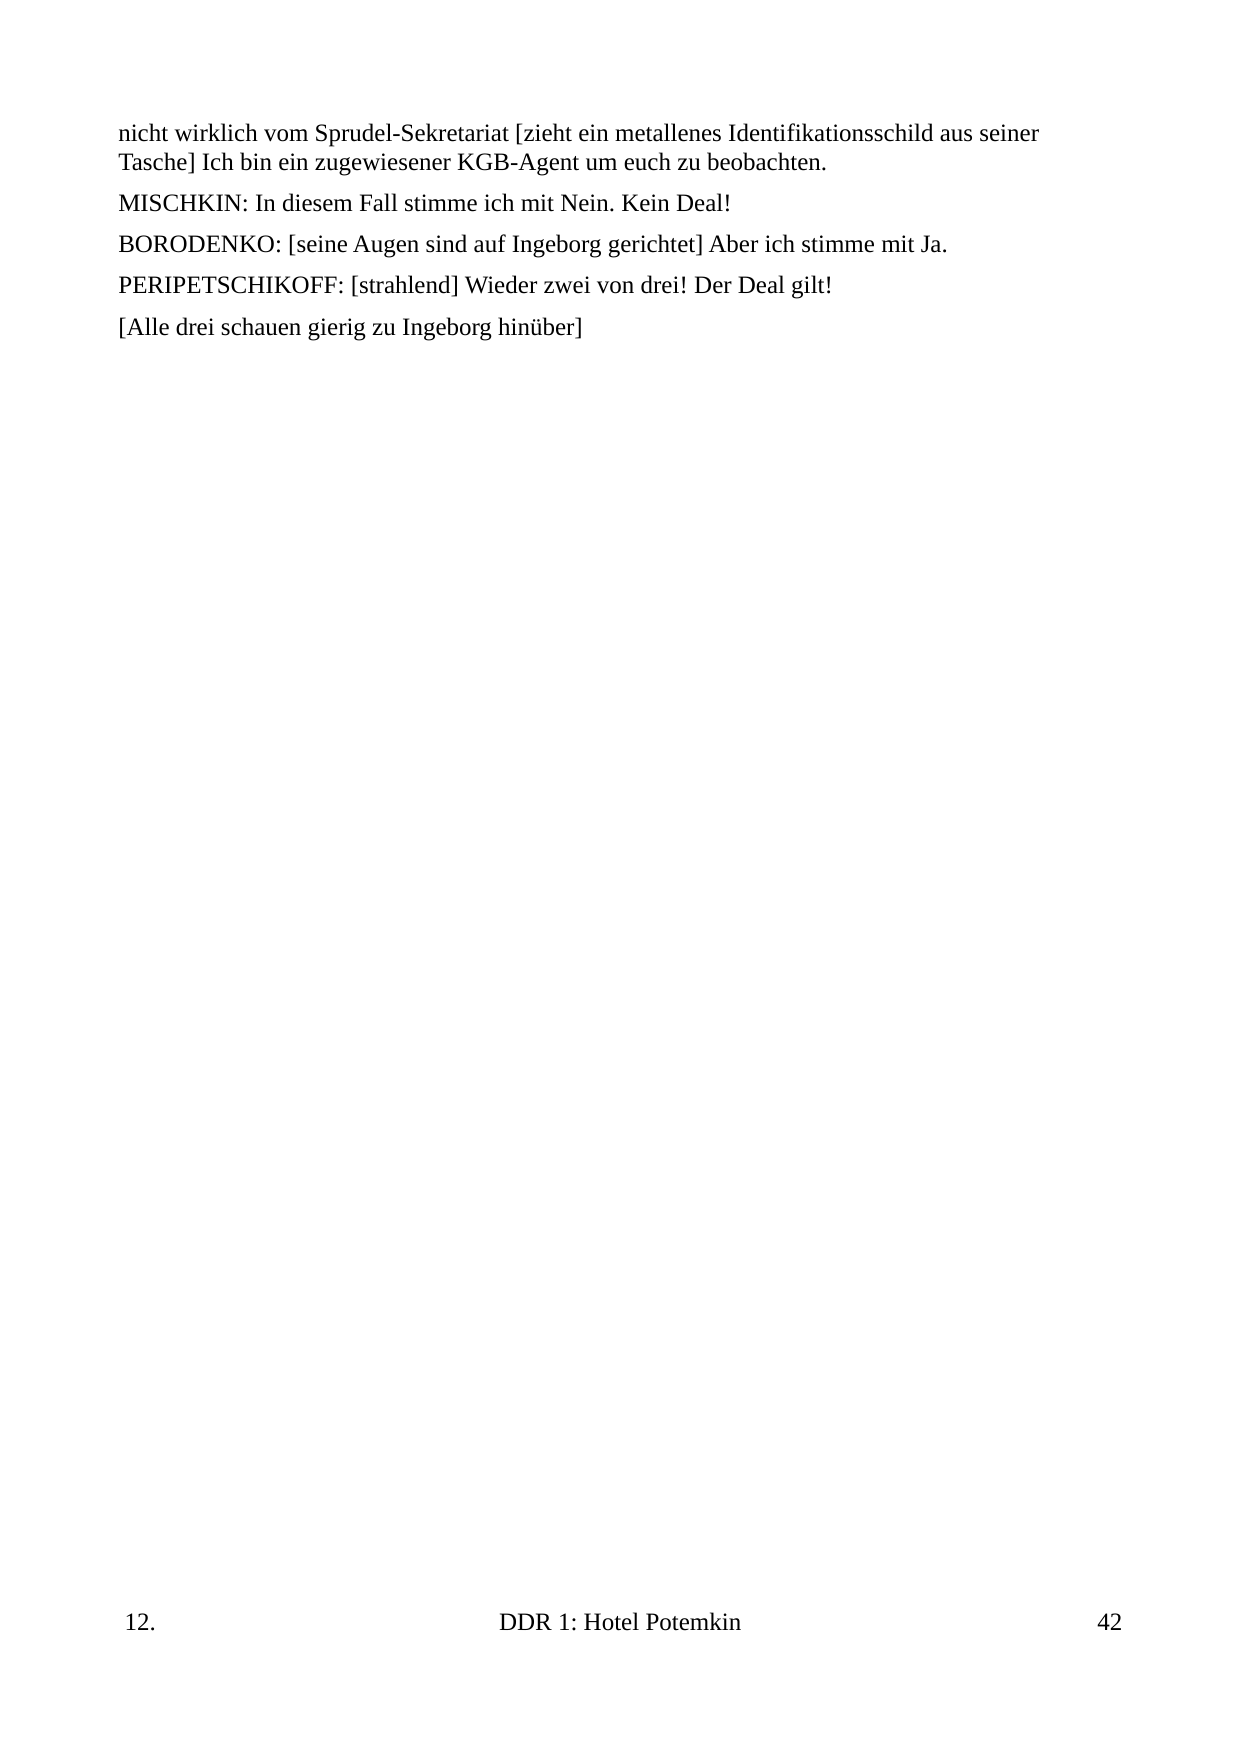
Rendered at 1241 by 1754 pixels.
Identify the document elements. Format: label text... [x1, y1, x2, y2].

text [Alle drei schauen gierig zu Ingeborg hinüber] [118, 312, 1122, 341]
text PERIPETSCHIKOFF: [strahlend] Wieder zwei von drei! Der Deal gilt! [118, 271, 1122, 299]
text BORODENKO: [seine Augen sind auf Ingeborg gerichtet] Aber ich stimme mit Ja. [118, 229, 1122, 258]
text MISCHKIN: In diesem Fall stimme ich mit Nein. Kein Deal! [118, 188, 1122, 217]
text nicht wirklich vom Sprudel-Sekretariat [zieht ein metallenes Identifikationsschild aus seiner Tasche] Ich bin ein zugewiesener KGB-Agent um euch zu beobachten. [118, 118, 1122, 176]
